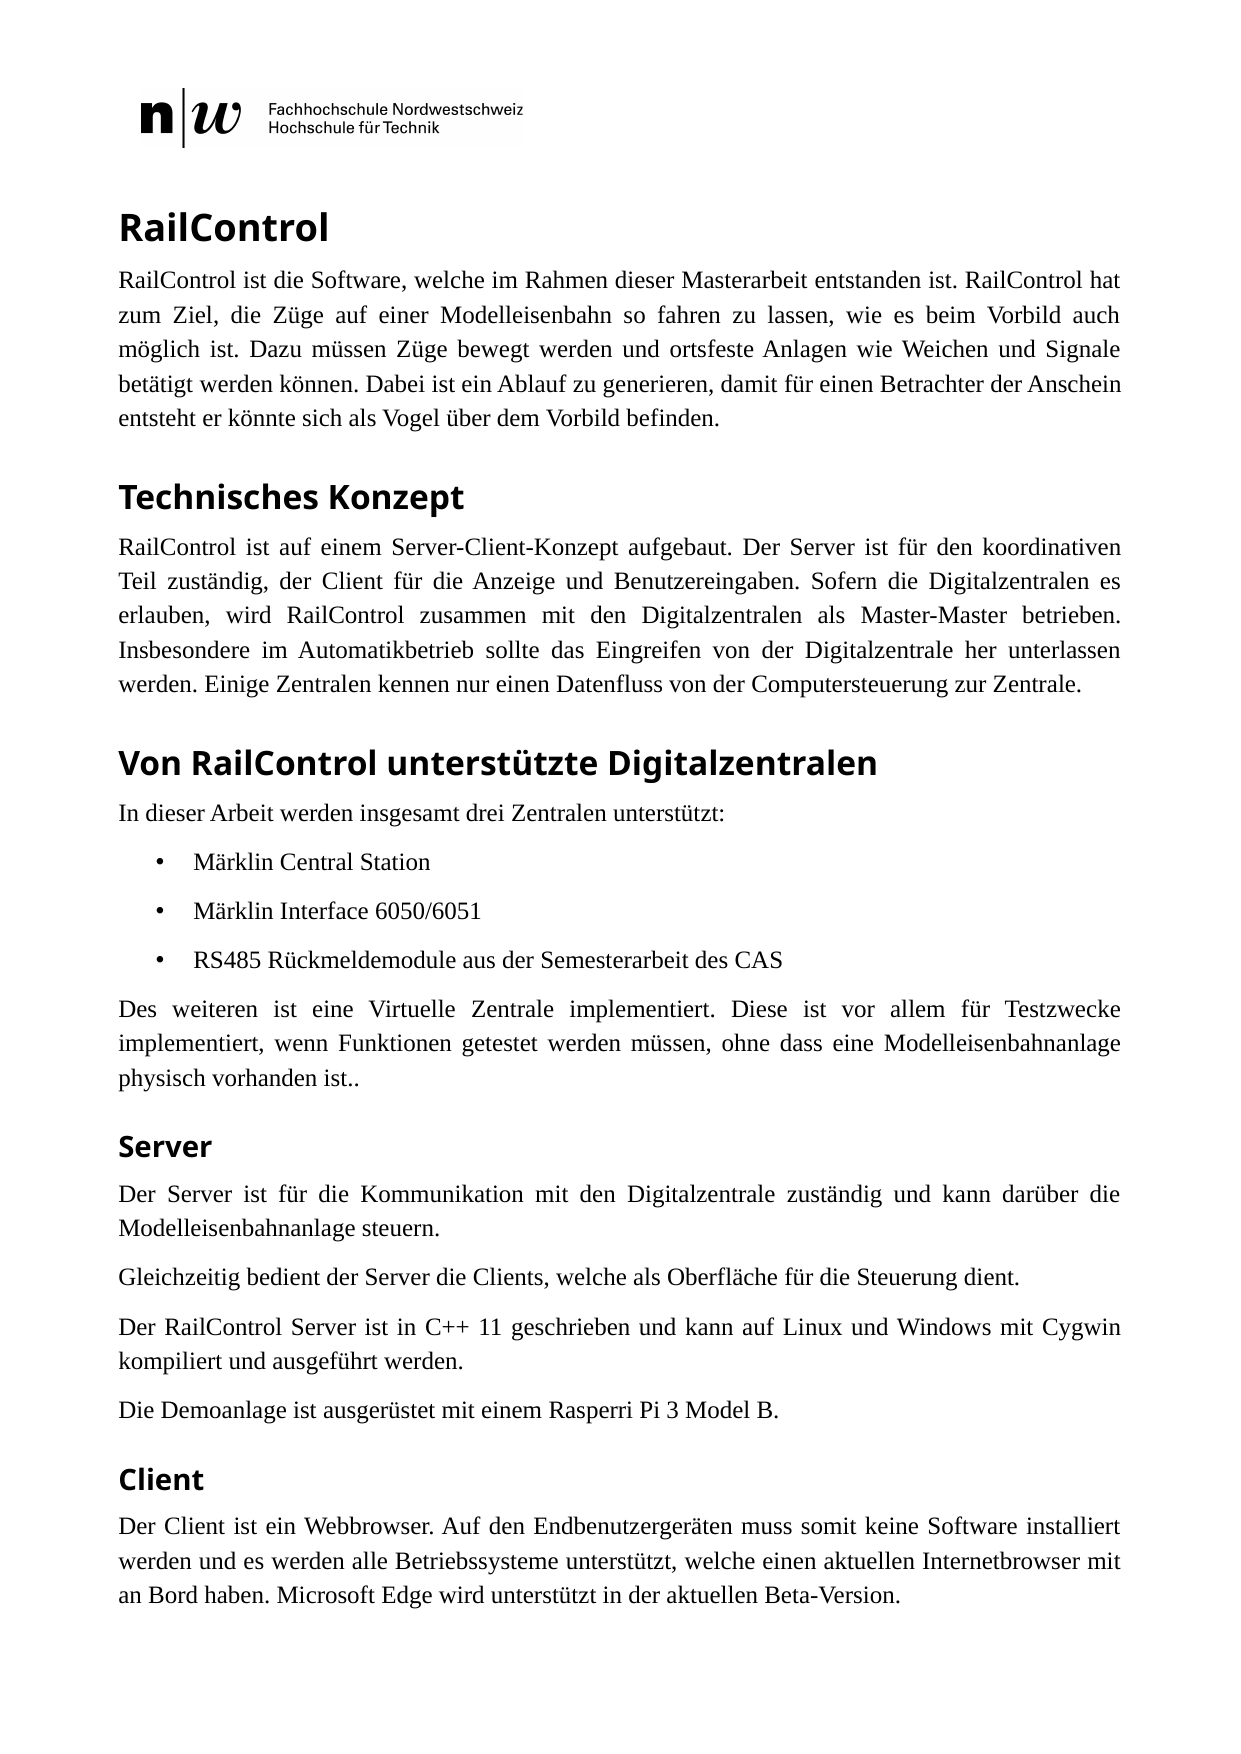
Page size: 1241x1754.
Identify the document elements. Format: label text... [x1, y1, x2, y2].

subtitle RailControl [118, 201, 1122, 253]
text Des weiteren ist eine Virtuelle Zentrale implementiert. Diese ist vor allem für Testzwecke implementiert, wenn Funktionen getestet werden müssen, ohne dass eine Modelleisenbahnanlage physisch vorhanden ist.. [118, 994, 1122, 1092]
picture [141, 88, 523, 148]
text Die Demoanlage ist ausgerüstet mit einem Rasperri Pi 3 Model B. [118, 1395, 1122, 1424]
text RailControl ist auf einem Server-Client-Konzept aufgebaut. Der Server ist für den koordinativen Teil zuständig, der Client für die Anzeige und Benutzereingaben. Sofern die Digitalzentralen es erlauben, wird RailControl zusammen mit den Digitalzentralen als Master-Master betrieben. Insbesondere im Automatikbetrieb sollte das Eingreifen von der Digitalzentrale her unterlassen werden. Einige Zentralen kennen nur einen Datenfluss von der Computersteuerung zur Zentrale. [118, 532, 1122, 698]
text Gleichzeitig bedient der Server die Clients, welche als Oberfläche für die Steuerung dient. [118, 1262, 1122, 1291]
text Der Client ist ein Webbrowser. Auf den Endbenutzergeräten muss somit keine Software installiert werden und es werden alle Betriebssysteme unterstützt, welche einen aktuellen Internetbrowser mit an Bord haben. Microsoft Edge wird unterstützt in der aktuellen Beta-Version. [118, 1511, 1122, 1609]
list Märklin Interface 6050/6051 [156, 896, 1122, 924]
subtitle Technisches Konzept [118, 473, 1122, 519]
list Märklin Central Station [156, 847, 1122, 875]
subtitle Von RailControl unterstützte Digitalzentralen [118, 739, 1122, 785]
list RS485 Rückmeldemodule aus der Semesterarbeit des CAS [156, 945, 1122, 973]
subtitle Client [118, 1459, 1122, 1499]
text RailControl ist die Software, welche im Rahmen dieser Masterarbeit entstanden ist. RailControl hat zum Ziel, die Züge auf einer Modelleisenbahn so fahren zu lassen, wie es beim Vorbild auch möglich ist. Dazu müssen Züge bewegt werden und ortsfeste Anlagen wie Weichen und Signale betätigt werden können. Dabei ist ein Ablauf zu generieren, damit für einen Betrachter der Anschein entsteht er könnte sich als Vogel über dem Vorbild befinden. [118, 266, 1122, 432]
subtitle Server [118, 1126, 1122, 1166]
text In dieser Arbeit werden insgesamt drei Zentralen unterstützt: [118, 798, 1122, 826]
text Der Server ist für die Kommunikation mit den Digitalzentrale zuständig und kann darüber die Modelleisenbahnanlage steuern. [118, 1179, 1122, 1242]
text Der RailControl Server ist in C++ 11 geschrieben und kann auf Linux und Windows mit Cygwin kompiliert und ausgeführt werden. [118, 1312, 1122, 1375]
